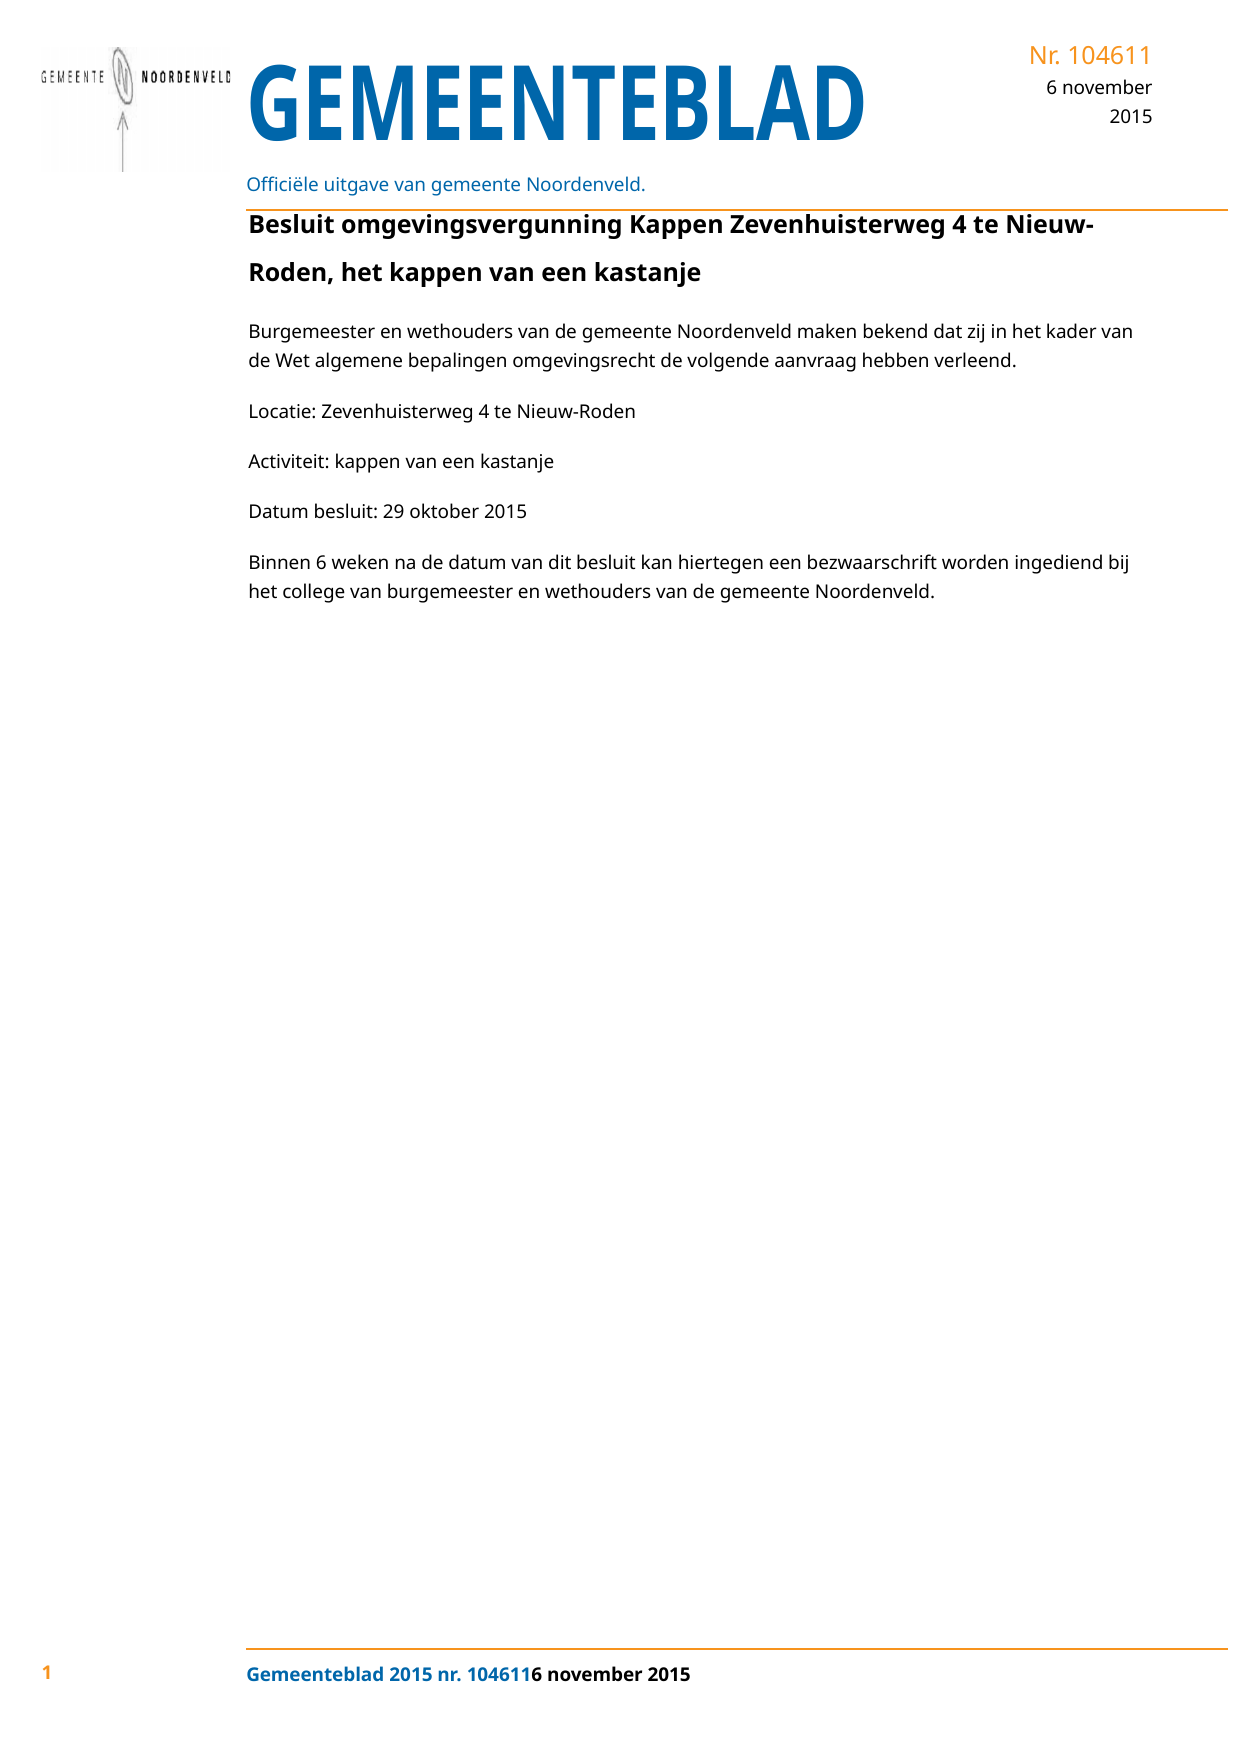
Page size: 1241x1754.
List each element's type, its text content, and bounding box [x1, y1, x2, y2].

text Datum besluit: 29 oktober 2015 [248, 499, 1152, 524]
text Burgemeester en wethouders van de gemeente Noordenveld maken bekend dat zij in het kader van de Wet algemene bepalingen omgevingsrecht de volgende aanvraag hebben verleend. [248, 318, 1152, 373]
text Locatie: Zevenhuisterweg 4 te Nieuw-Roden [248, 398, 1152, 424]
picture [41, 47, 231, 172]
text Binnen 6 weken na de datum van dit besluit kan hiertegen een bezwaarschrift worden ingediend bij het college van burgemeester en wethouders van de gemeente Noordenveld. [248, 549, 1152, 604]
text Besluit omgevingsvergunning Kappen Zevenhuisterweg 4 te Nieuw-Roden, het kappen van een kastanje [248, 211, 1152, 288]
text Activiteit: kappen van een kastanje [248, 448, 1152, 474]
